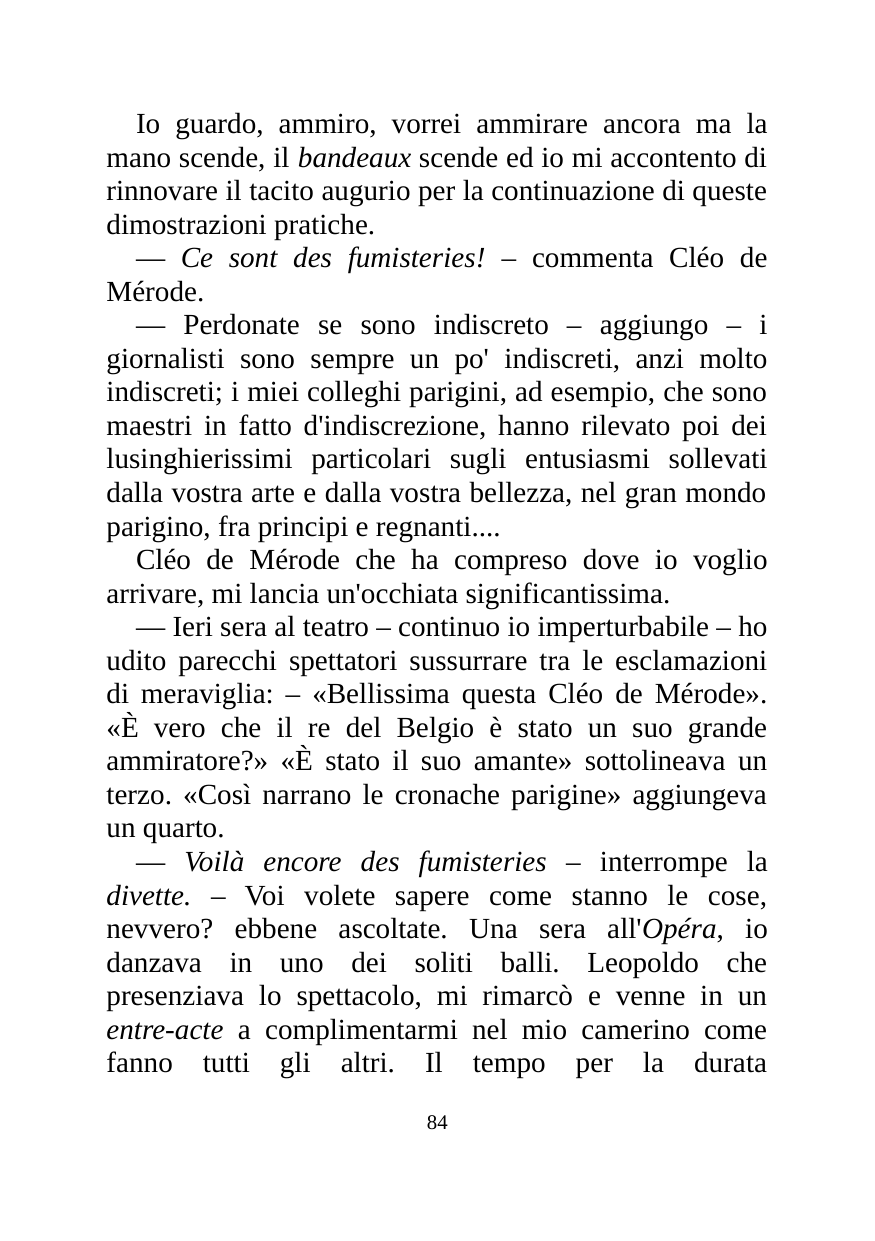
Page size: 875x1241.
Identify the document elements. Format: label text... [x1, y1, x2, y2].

text — Voilà encore des fumisteries – interrompe la divette. – Voi volete sapere come stanno le cose, nevvero? ebbene ascoltate. Una sera all'Opéra, io danzava in uno dei soliti balli. Leopoldo che presenziava lo spettacolo, mi rimarcò e venne in un entre-acte a complimentarmi nel mio camerino come fanno tutti gli altri. Il tempo per la durata [106, 844, 768, 1079]
text — Ce sont des fumisteries! – commenta Cléo de Mérode. [106, 240, 768, 307]
text Cléo de Mérode che ha compreso dove io voglio arrivare, mi lancia un'occhiata significantissima. [106, 542, 768, 609]
text — Ieri sera al teatro – continuo io imperturbabile – ho udito parecchi spettatori sussurrare tra le esclamazioni di meraviglia: – «Bellissima questa Cléo de Mérode». «È vero che il re del Belgio è stato un suo grande ammiratore?» «È stato il suo amante» sottolineava un terzo. «Così narrano le cronache parigine» aggiungeva un quarto. [106, 609, 768, 844]
text Io guardo, ammiro, vorrei ammirare ancora ma la mano scende, il bandeaux scende ed io mi accontento di rinnovare il tacito augurio per la continuazione di queste dimostrazioni pratiche. [106, 106, 768, 240]
text — Perdonate se sono indiscreto – aggiungo – i giornalisti sono sempre un po' indiscreti, anzi molto indiscreti; i miei colleghi parigini, ad esempio, che sono maestri in fatto d'indiscrezione, hanno rilevato poi dei lusinghierissimi particolari sugli entusiasmi sollevati dalla vostra arte e dalla vostra bellezza, nel gran mondo parigino, fra principi e regnanti.... [106, 307, 768, 542]
